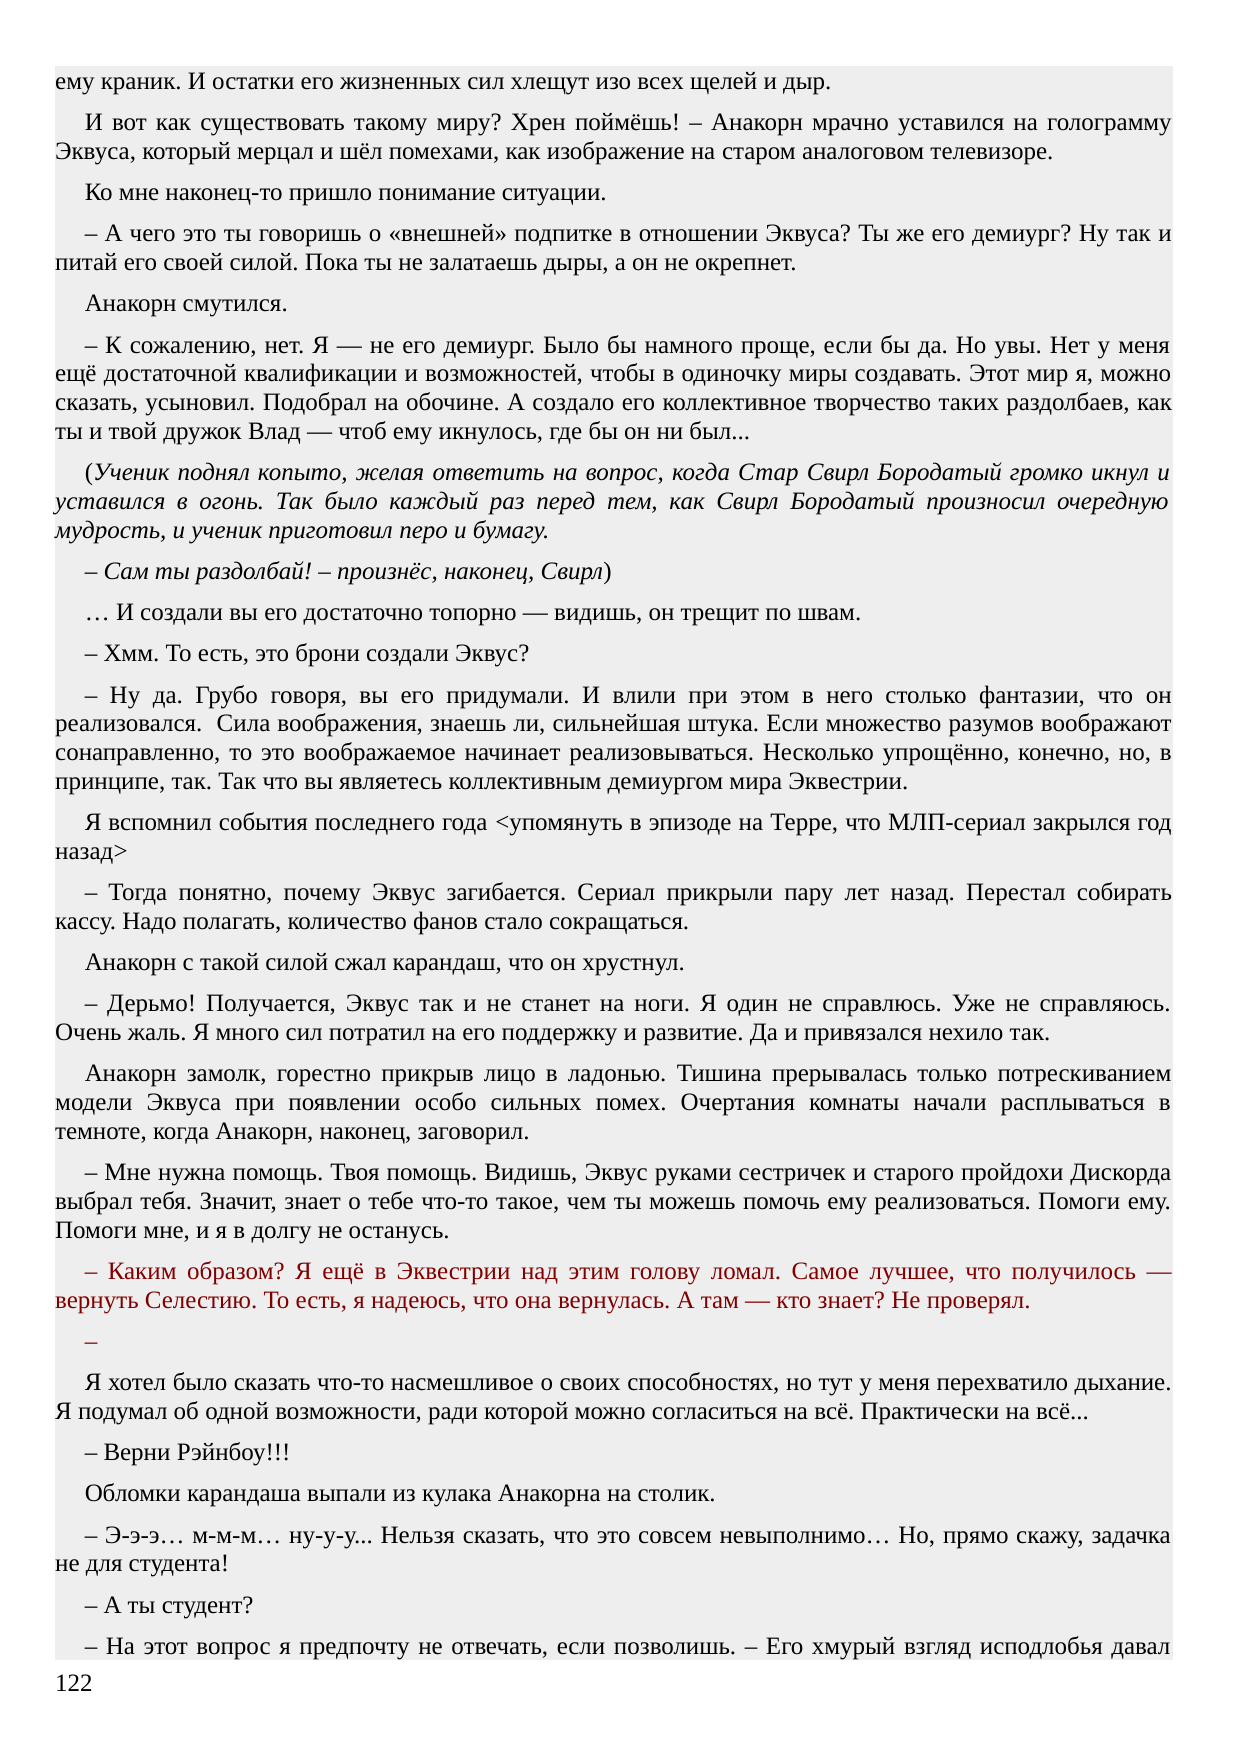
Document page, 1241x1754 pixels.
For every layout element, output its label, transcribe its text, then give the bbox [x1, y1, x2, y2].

text – Хмм. То есть, это брони создали Эквус? [55, 638, 1173, 667]
text Я вспомнил события последнего года <упомянуть в эпизоде на Терре, что МЛП-сериал закрылся год назад> [55, 807, 1173, 865]
text – Верни Рэйнбоу!!! [55, 1437, 1173, 1466]
text – [55, 1326, 1173, 1355]
text … И создали вы его достаточно топорно — видишь, он трещит по швам. [55, 597, 1173, 626]
text – Ну да. Грубо говоря, вы его придумали. И влили при этом в него столько фантазии, что он реализовался. Сила воображения, знаешь ли, сильнейшая штука. Если множество разумов воображают сонаправленно, то это воображаемое начинает реализовываться. Несколько упрощённо, конечно, но, в принципе, так. Так что вы являетесь коллективным демиургом мира Эквестрии. [55, 680, 1173, 795]
text Ко мне наконец-то пришло понимание ситуации. [55, 177, 1173, 206]
text Анакорн смутился. [55, 288, 1173, 317]
text – К сожалению, нет. Я — не его демиург. Было бы намного проще, если бы да. Но увы. Нет у меня ещё достаточной квалификации и возможностей, чтобы в одиночку миры создавать. Этот мир я, можно сказать, усыновил. Подобрал на обочине. А создало его коллективное творчество таких раздолбаев, как ты и твой дружок Влад — чтоб ему икнулось, где бы он ни был... [55, 330, 1173, 445]
text – На этот вопрос я предпочту не отвечать, если позволишь. – Его хмурый взгляд исподлобья давал [55, 1631, 1173, 1660]
text – Сам ты раздолбай! – произнёс, наконец, Свирл) [55, 556, 1173, 585]
text – Э-э-э… м-м-м… ну-у-у... Нельзя сказать, что это совсем невыполнимо… Но, прямо скажу, задачка не для студента! [55, 1520, 1173, 1577]
text Анакорн с такой силой сжал карандаш, что он хрустнул. [55, 947, 1173, 976]
text – Мне нужна помощь. Твоя помощь. Видишь, Эквус руками сестричек и старого пройдохи Дискорда выбрал тебя. Значит, знает о тебе что-то такое, чем ты можешь помочь ему реализоваться. Помоги ему. Помоги мне, и я в долгу не останусь. [55, 1157, 1173, 1243]
text Я хотел было сказать что-то насмешливое о своих способностях, но тут у меня перехватило дыхание. Я подумал об одной возможности, ради которой можно согласиться на всё. Практически на всё... [55, 1367, 1173, 1425]
text Анакорн замолк, горестно прикрыв лицо в ладонью. Тишина прерывалась только потрескиванием модели Эквуса при появлении особо сильных помех. Очертания комнаты начали расплываться в темноте, когда Анакорн, наконец, заговорил. [55, 1058, 1173, 1145]
text – Каким образом? Я ещё в Эквестрии над этим голову ломал. Самое лучшее, что получилось — вернуть Селестию. То есть, я надеюсь, что она вернулась. А там — кто знает? Не проверял. [55, 1256, 1173, 1313]
text И вот как существовать такому миру? Хрен поймёшь! – Анакорн мрачно уставился на голограмму Эквуса, который мерцал и шёл помехами, как изображение на старом аналоговом телевизоре. [55, 107, 1173, 165]
text – Тогда понятно, почему Эквус загибается. Сериал прикрыли пару лет назад. Перестал собирать кассу. Надо полагать, количество фанов стало сокращаться. [55, 877, 1173, 935]
text – А чего это ты говоришь о «внешней» подпитке в отношении Эквуса? Ты же его демиург? Ну так и питай его своей силой. Пока ты не залатаешь дыры, а он не окрепнет. [55, 218, 1173, 276]
text Обломки карандаша выпали из кулака Анакорна на столик. [55, 1478, 1173, 1507]
text ему краник. И остатки его жизненных сил хлещут изо всех щелей и дыр. [55, 66, 1173, 95]
text – А ты студент? [55, 1590, 1173, 1618]
text (Ученик поднял копыто, желая ответить на вопрос, когда Стар Свирл Бородатый громко икнул и уставился в огонь. Так было каждый раз перед тем, как Свирл Бородатый произносил очередную мудрость, и ученик приготовил перо и бумагу. [55, 457, 1173, 543]
text – Дерьмо! Получается, Эквус так и не станет на ноги. Я один не справлюсь. Уже не справляюсь. Очень жаль. Я много сил потратил на его поддержку и развитие. Да и привязался нехило так. [55, 988, 1173, 1046]
